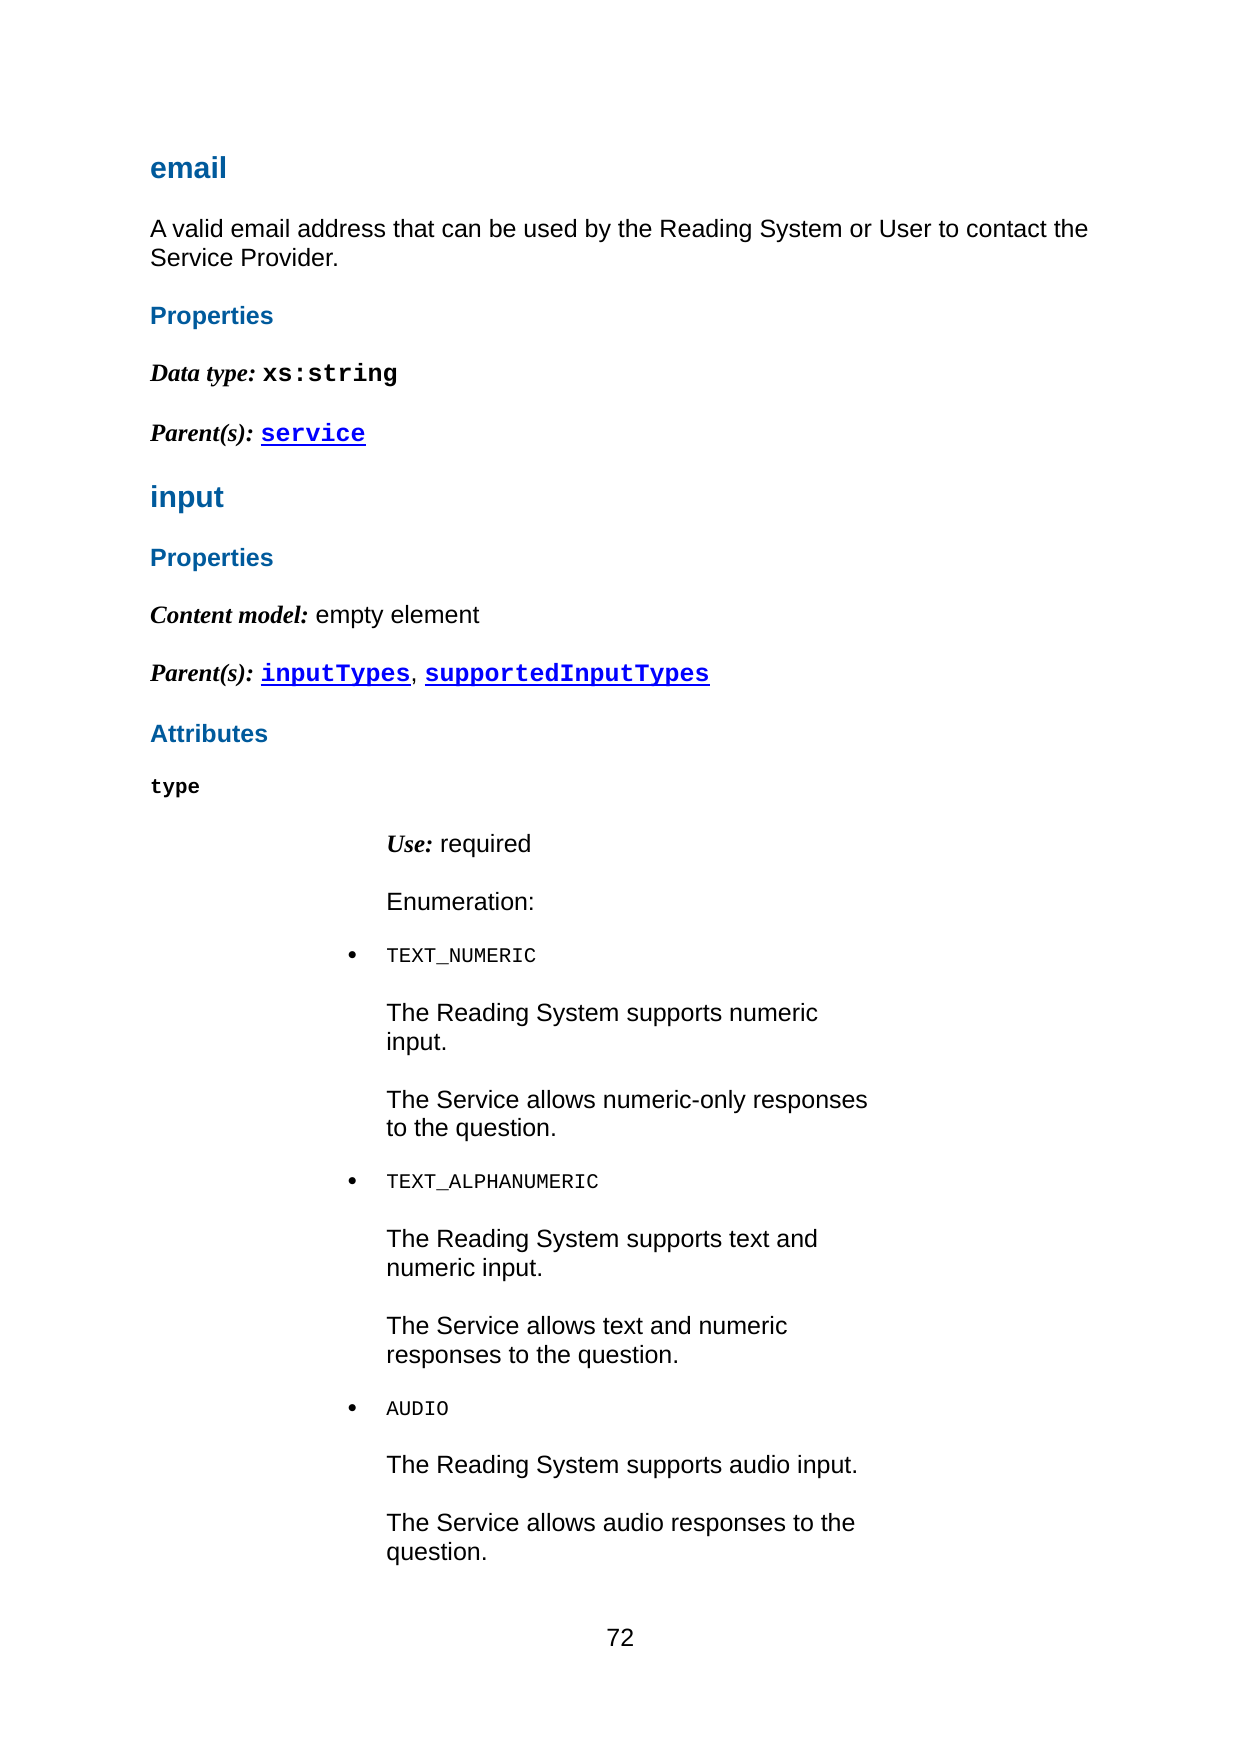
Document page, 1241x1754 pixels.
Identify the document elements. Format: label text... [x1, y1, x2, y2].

subtitle input [150, 478, 1090, 513]
text type [150, 776, 1090, 800]
text The Reading System supports audio input. [386, 1450, 874, 1479]
text The Service allows text and numeric responses to the question. [386, 1311, 874, 1368]
subtitle Properties [150, 301, 1090, 329]
subtitle Properties [150, 542, 1090, 571]
text Parent(s): service [150, 418, 1090, 449]
text Parent(s): inputTypes, supportedInputTypes [150, 658, 1090, 689]
text The Reading System supports text and numeric input. [386, 1224, 874, 1282]
subtitle email [150, 150, 1090, 185]
text Use: required [386, 829, 1090, 858]
text The Service allows audio responses to the question. [386, 1508, 874, 1566]
text A valid email address that can be used by the Reading System or User to contact the Service Provider. [150, 214, 1090, 271]
subtitle Attributes [150, 718, 1090, 747]
list TEXT_NUMERIC [349, 945, 874, 969]
text The Reading System supports numeric input. [386, 998, 874, 1056]
list AUDIO [349, 1397, 874, 1421]
text Enumeration: [386, 887, 1090, 916]
text Data type: xs:string [150, 358, 1090, 389]
text The Service allows numeric-only responses to the question. [386, 1085, 874, 1142]
text Content model: empty element [150, 600, 1090, 629]
list TEXT_ALPHANUMERIC [349, 1171, 874, 1195]
